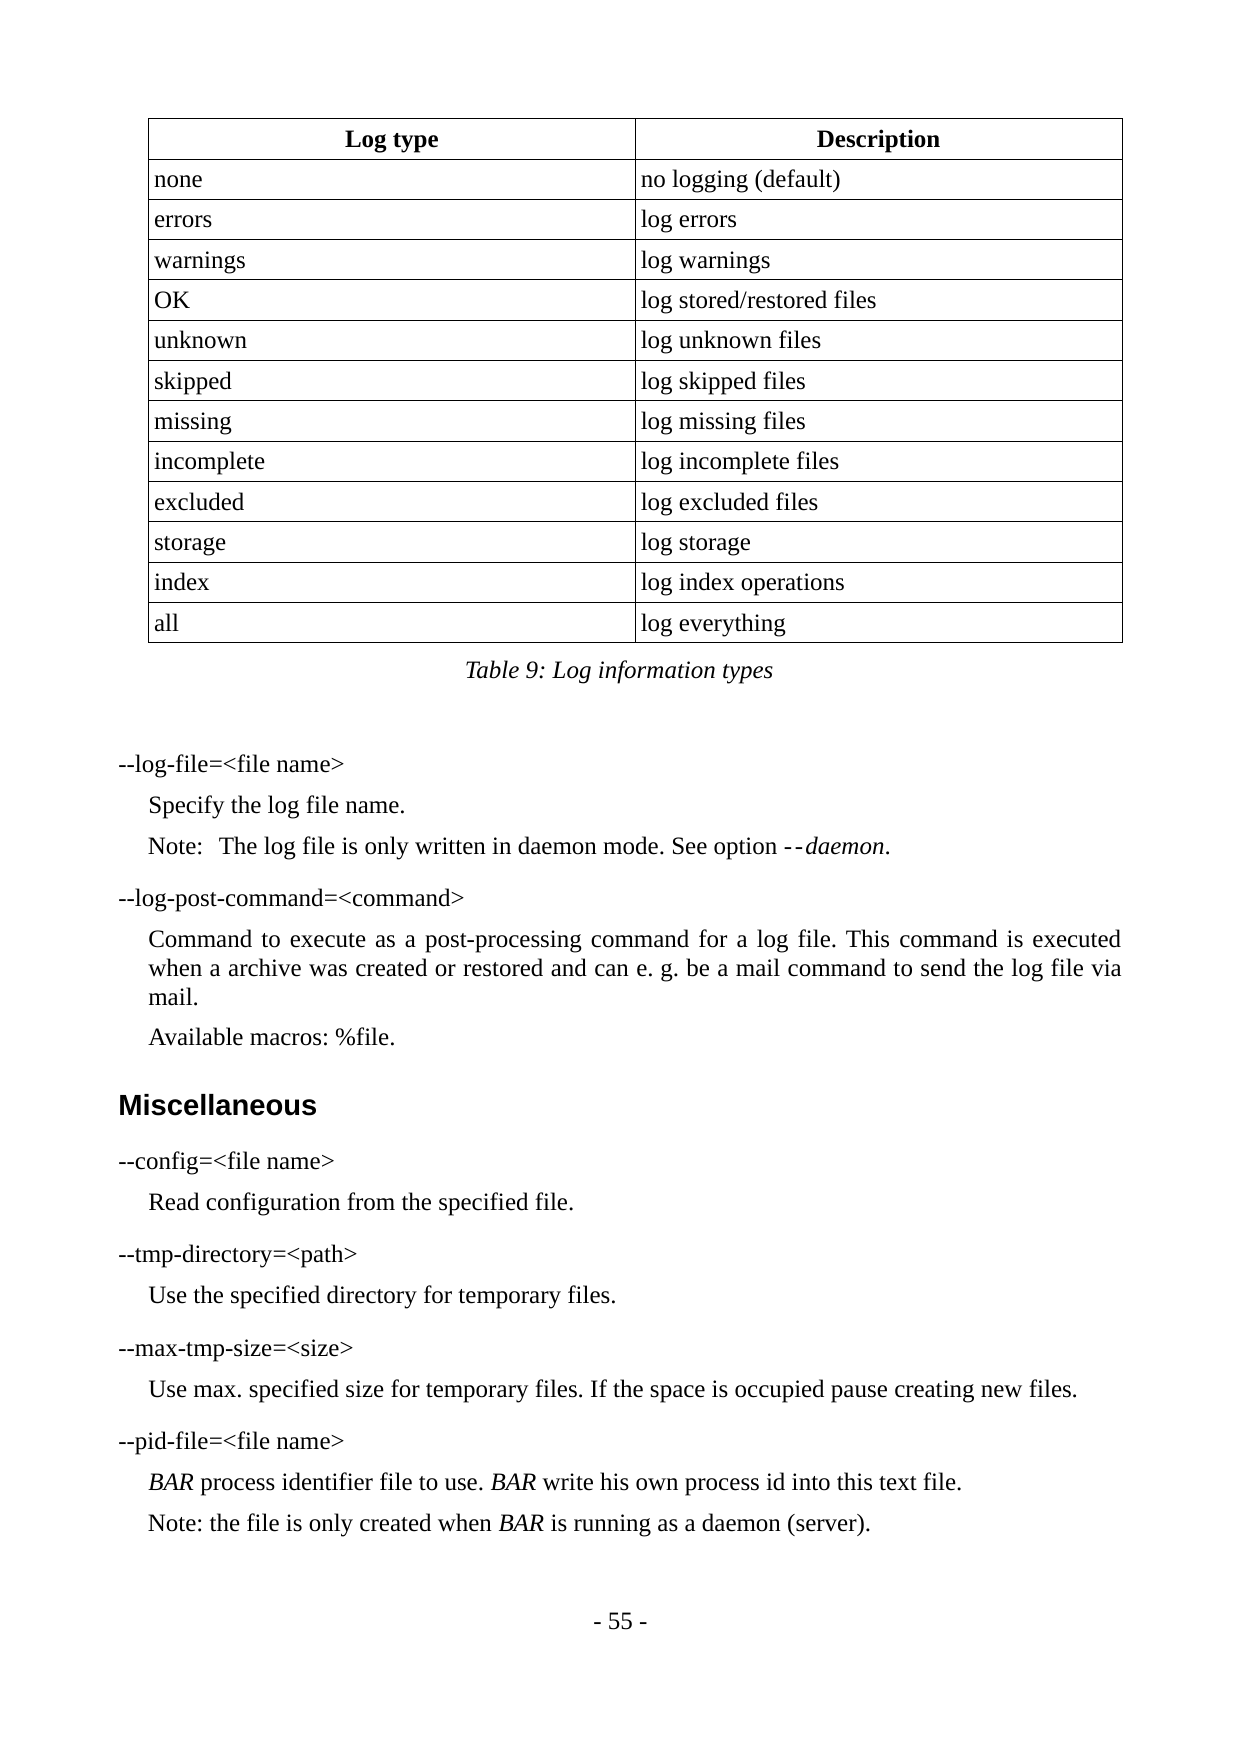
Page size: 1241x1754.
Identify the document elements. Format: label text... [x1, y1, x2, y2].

table_cell errors [149, 200, 635, 239]
table_cell incomplete [149, 442, 635, 481]
text BAR process identifier file to use. BAR write his own process id into this text file. [148, 1467, 1122, 1496]
table_cell OK [149, 280, 635, 320]
table_cell log excluded files [636, 482, 1122, 521]
text Table 9: Log information types [118, 655, 1122, 683]
table_cell no logging (default) [636, 160, 1122, 199]
text Use max. specified size for temporary files. If the space is occupied pause creating new files. [148, 1374, 1122, 1402]
table_cell log skipped files [636, 361, 1122, 400]
text Specify the log file name. [148, 790, 1122, 819]
table_cell log storage [636, 522, 1122, 562]
text Available macros: %file. [148, 1022, 1122, 1051]
title --pid-file=<file name> [118, 1426, 1122, 1455]
table_cell log unknown files [636, 321, 1122, 360]
table_cell warnings [149, 240, 635, 279]
table_cell index [149, 563, 635, 602]
table_cell log index operations [636, 563, 1122, 602]
table_cell unknown [149, 321, 635, 360]
text Read configuration from the specified file. [148, 1187, 1122, 1216]
table_cell all [149, 603, 635, 642]
subtitle Miscellaneous [118, 1088, 1122, 1122]
table_cell skipped [149, 361, 635, 400]
text Command to execute as a post-processing command for a log file. This command is executed when a archive was created or restored and can e. g. be a mail command to send the log file via mail. [148, 924, 1122, 1010]
title --log-post-command=<command> [118, 883, 1122, 912]
table_header Description [636, 119, 1122, 158]
table_cell excluded [149, 482, 635, 521]
title --max-tmp-size=<size> [118, 1333, 1122, 1362]
title --log-file=<file name> [118, 749, 1122, 778]
table_cell log incomplete files [636, 442, 1122, 481]
title --tmp-directory=<path> [118, 1239, 1122, 1268]
table_cell log errors [636, 200, 1122, 239]
table_cell none [149, 160, 635, 199]
title --config=<file name> [118, 1146, 1122, 1175]
text Note: The log file is only written in daemon mode. See option ‑‑daemon. [148, 831, 1122, 859]
text Note: the file is only created when BAR is running as a daemon (server). [148, 1508, 1122, 1537]
table_cell log warnings [636, 240, 1122, 279]
text Use the specified directory for temporary files. [148, 1280, 1122, 1309]
table_cell missing [149, 401, 635, 441]
table_cell log stored/restored files [636, 280, 1122, 320]
table_header Log type [149, 119, 635, 158]
table_cell log everything [636, 603, 1122, 642]
table_cell log missing files [636, 401, 1122, 441]
table_cell storage [149, 522, 635, 562]
